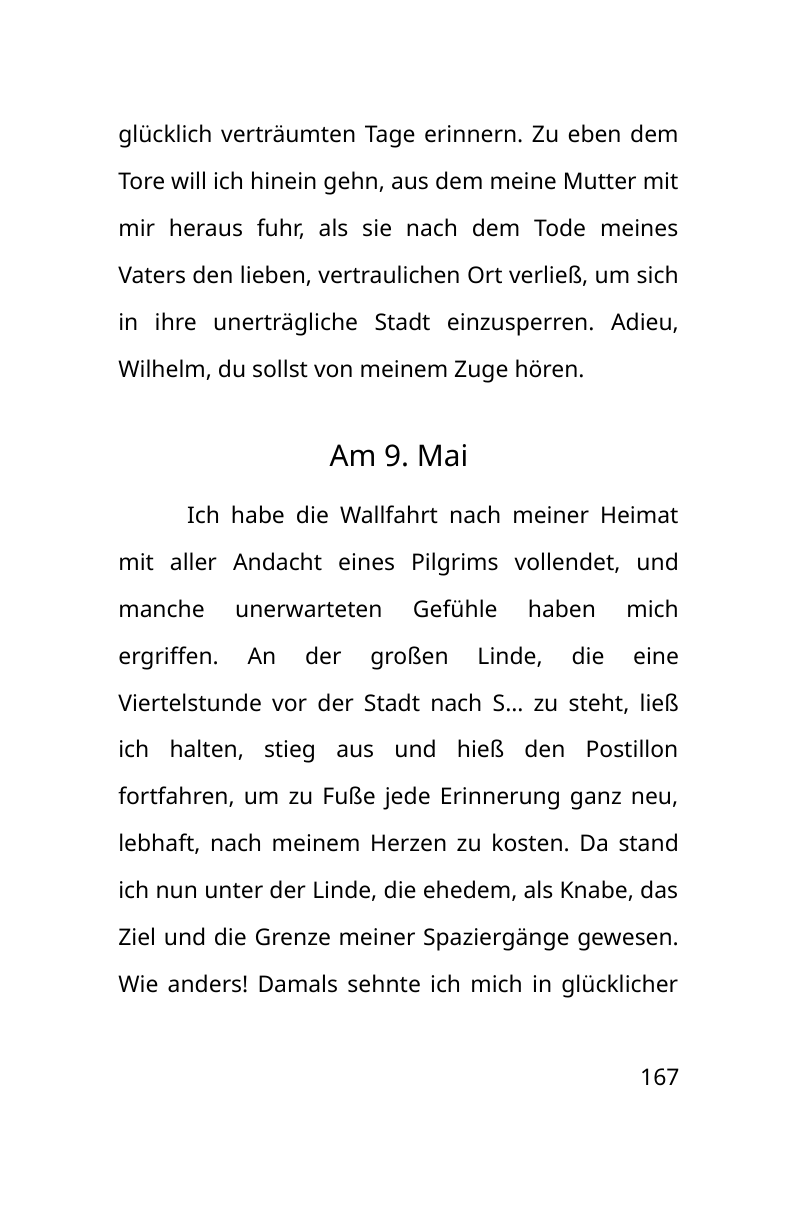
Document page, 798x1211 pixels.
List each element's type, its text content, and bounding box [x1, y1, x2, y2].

text glücklich verträumten Tage erinnern. Zu eben dem Tore will ich hinein gehn, aus dem meine Mutter mit mir heraus fuhr, als sie nach dem Tode meines Vaters den lieben, vertraulichen Ort verließ, um sich in ihre unerträgliche Stadt einzusperren. Adieu, Wilhelm, du sollst von meinem Zuge hören. [118, 118, 679, 384]
text Ich habe die Wallfahrt nach meiner Heimat mit aller Andacht eines Pilgrims vollendet, und manche unerwarteten Gefühle haben mich ergriffen. An der großen Linde, die eine Viertelstunde vor der Stadt nach S… zu steht, ließ ich halten, stieg aus und hieß den Postillon fortfahren, um zu Fuße jede Erinnerung ganz neu, lebhaft, nach meinem Herzen zu kosten. Da stand ich nun unter der Linde, die ehedem, als Knabe, das Ziel und die Grenze meiner Spaziergänge gewesen. Wie anders! Damals sehnte ich mich in glücklicher [118, 499, 679, 999]
subtitle Am 9. Mai [118, 435, 679, 475]
